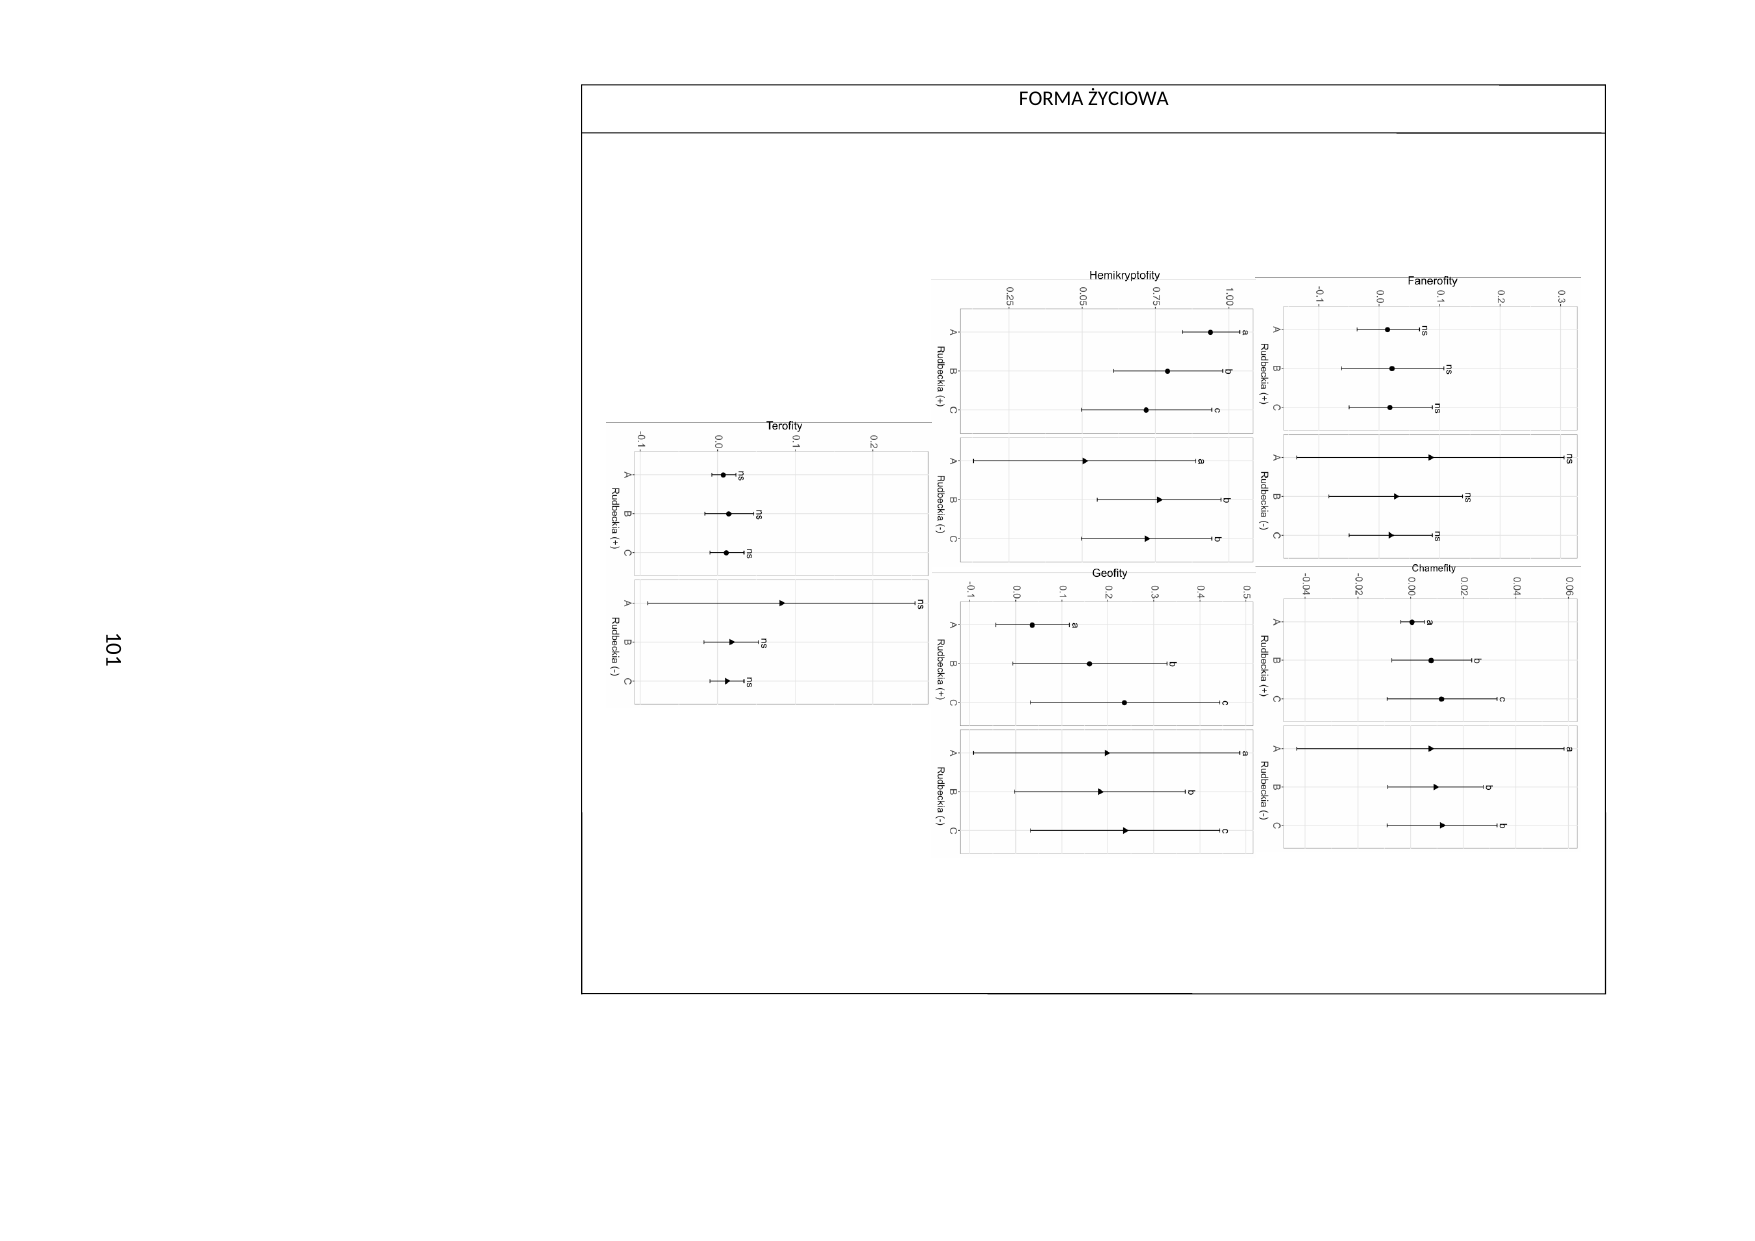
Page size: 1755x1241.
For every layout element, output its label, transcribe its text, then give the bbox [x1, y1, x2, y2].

text 101 [102, 632, 127, 669]
